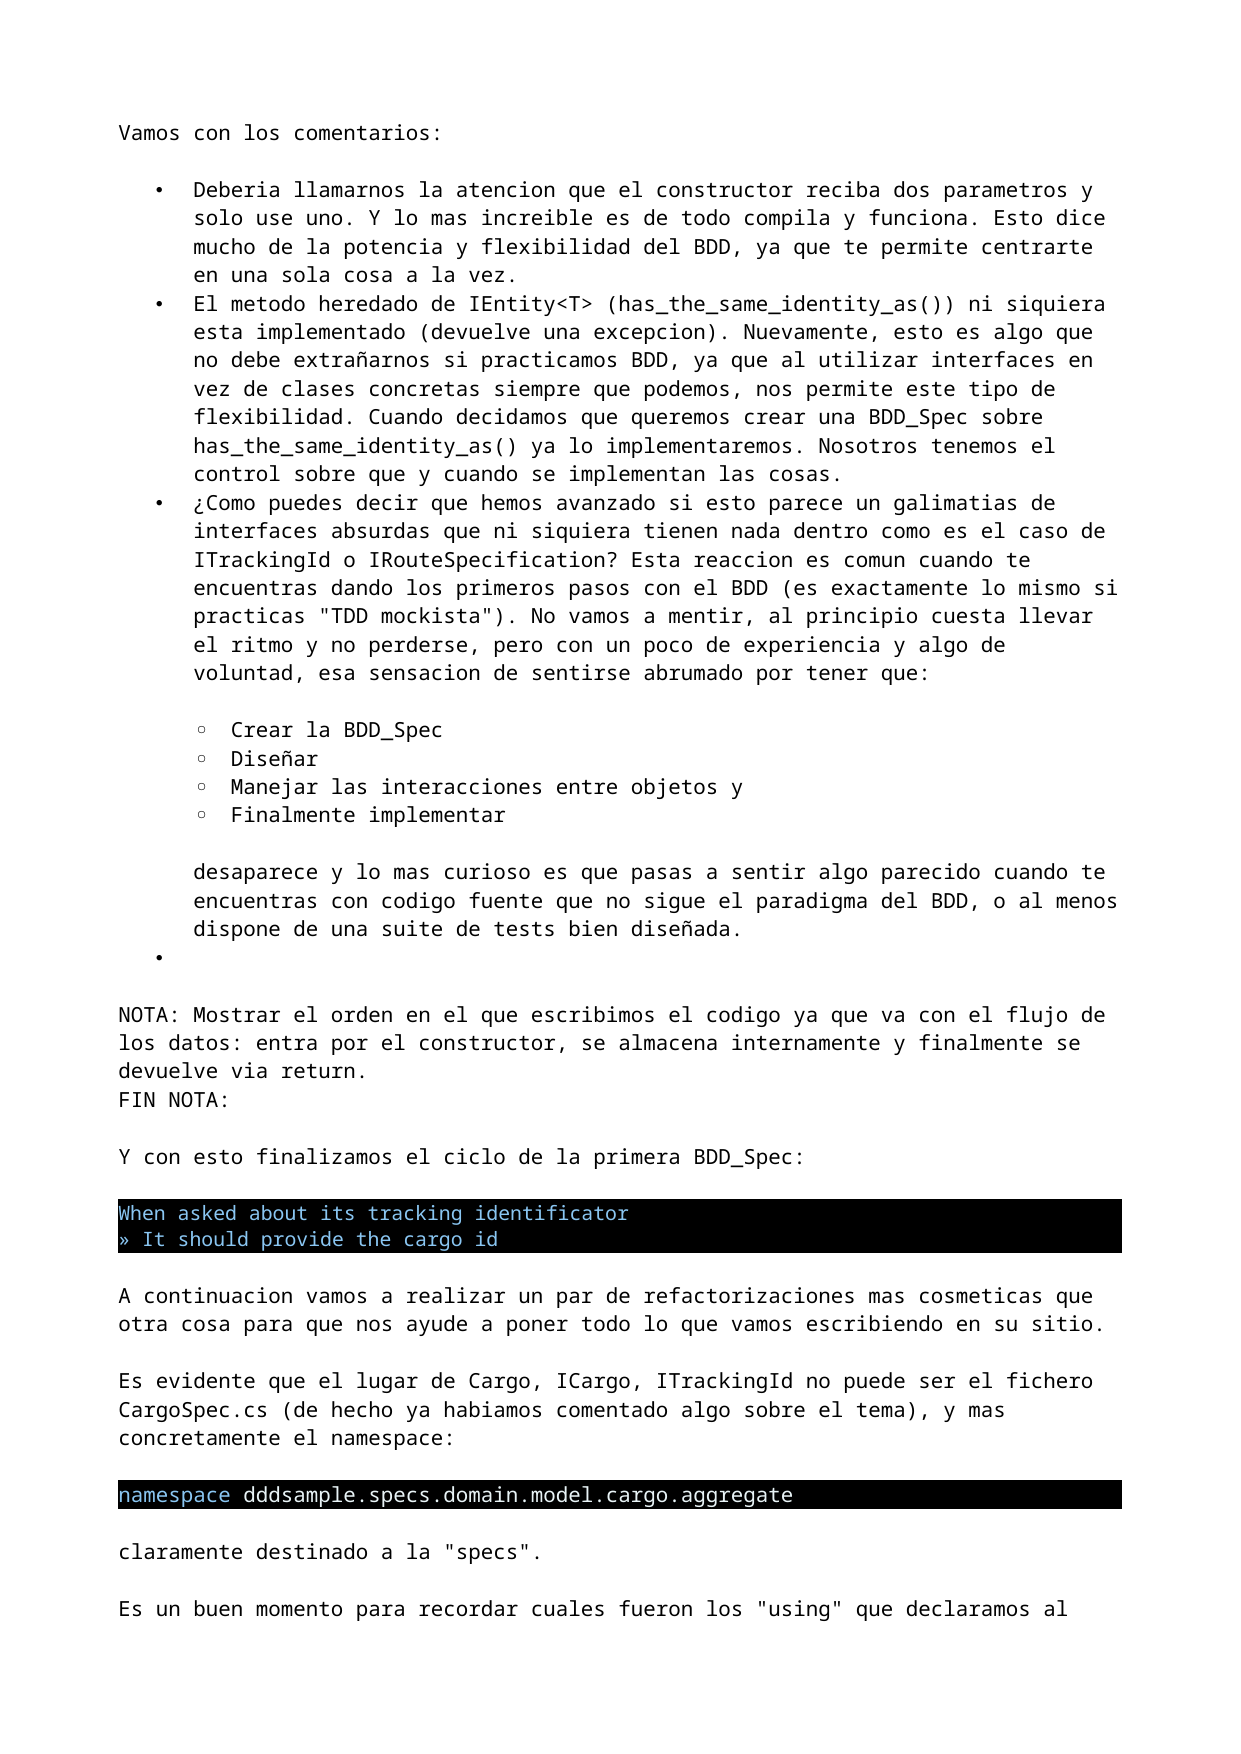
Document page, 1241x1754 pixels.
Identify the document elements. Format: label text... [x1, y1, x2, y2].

list ¿Como puedes decir que hemos avanzado si esto parece un galimatias de interfaces absurdas que ni siquiera tienen nada dentro como es el caso de ITrackingId o IRouteSpecification? Esta reaccion es comun cuando te encuentras dando los primeros pasos con el BDD (es exactamente lo mismo si practicas "TDD mockista"). No vamos a mentir, al principio cuesta llevar el ritmo y no perderse, pero con un poco de experiencia y algo de voluntad, esa sensacion de sentirse abrumado por tener que: [156, 488, 1122, 687]
text Y con esto finalizamos el ciclo de la primera BDD_Spec: [118, 1142, 1122, 1170]
list desaparece y lo mas curioso es que pasas a sentir algo parecido cuando te encuentras con codigo fuente que no sigue el paradigma del BDD, o al menos dispone de una suite de tests bien diseñada. [156, 857, 1122, 943]
list Crear la BDD_Spec [193, 715, 1122, 744]
text Es evidente que el lugar de Cargo, ICargo, ITrackingId no puede ser el fichero CargoSpec.cs (de hecho ya habiamos comentado algo sobre el tema), y mas concretamente el namespace: [118, 1366, 1122, 1452]
text » It should provide the cargo id [118, 1226, 1122, 1253]
list Manejar las interacciones entre objetos y [193, 772, 1122, 801]
list Diseñar [193, 744, 1122, 772]
text When asked about its tracking identificator [118, 1199, 1122, 1226]
text claramente destinado a la "specs". [118, 1537, 1122, 1566]
text Vamos con los comentarios: [118, 118, 1122, 147]
text NOTA: Mostrar el orden en el que escribimos el codigo ya que va con el flujo de los datos: entra por el constructor, se almacena internamente y finalmente se devuelve via return. [118, 1000, 1122, 1085]
list El metodo heredado de IEntity<T> (has_the_same_identity_as()) ni siquiera esta implementado (devuelve una excepcion). Nuevamente, esto es algo que no debe extrañarnos si practicamos BDD, ya que al utilizar interfaces en vez de clases concretas siempre que podemos, nos permite este tipo de flexibilidad. Cuando decidamos que queremos crear una BDD_Spec sobre has_the_same_identity_as() ya lo implementaremos. Nosotros tenemos el control sobre que y cuando se implementan las cosas. [156, 289, 1122, 488]
text Es un buen momento para recordar cuales fueron los "using" que declaramos al [118, 1594, 1122, 1622]
list Finalmente implementar [193, 801, 1122, 829]
list Deberia llamarnos la atencion que el constructor reciba dos parametros y solo use uno. Y lo mas increible es de todo compila y funciona. Esto dice mucho de la potencia y flexibilidad del BDD, ya que te permite centrarte en una sola cosa a la vez. [156, 175, 1122, 289]
text A continuacion vamos a realizar un par de refactorizaciones mas cosmeticas que otra cosa para que nos ayude a poner todo lo que vamos escribiendo en su sitio. [118, 1281, 1122, 1338]
text FIN NOTA: [118, 1085, 1122, 1113]
text namespace dddsample.specs.domain.model.cargo.aggregate [118, 1480, 1122, 1509]
